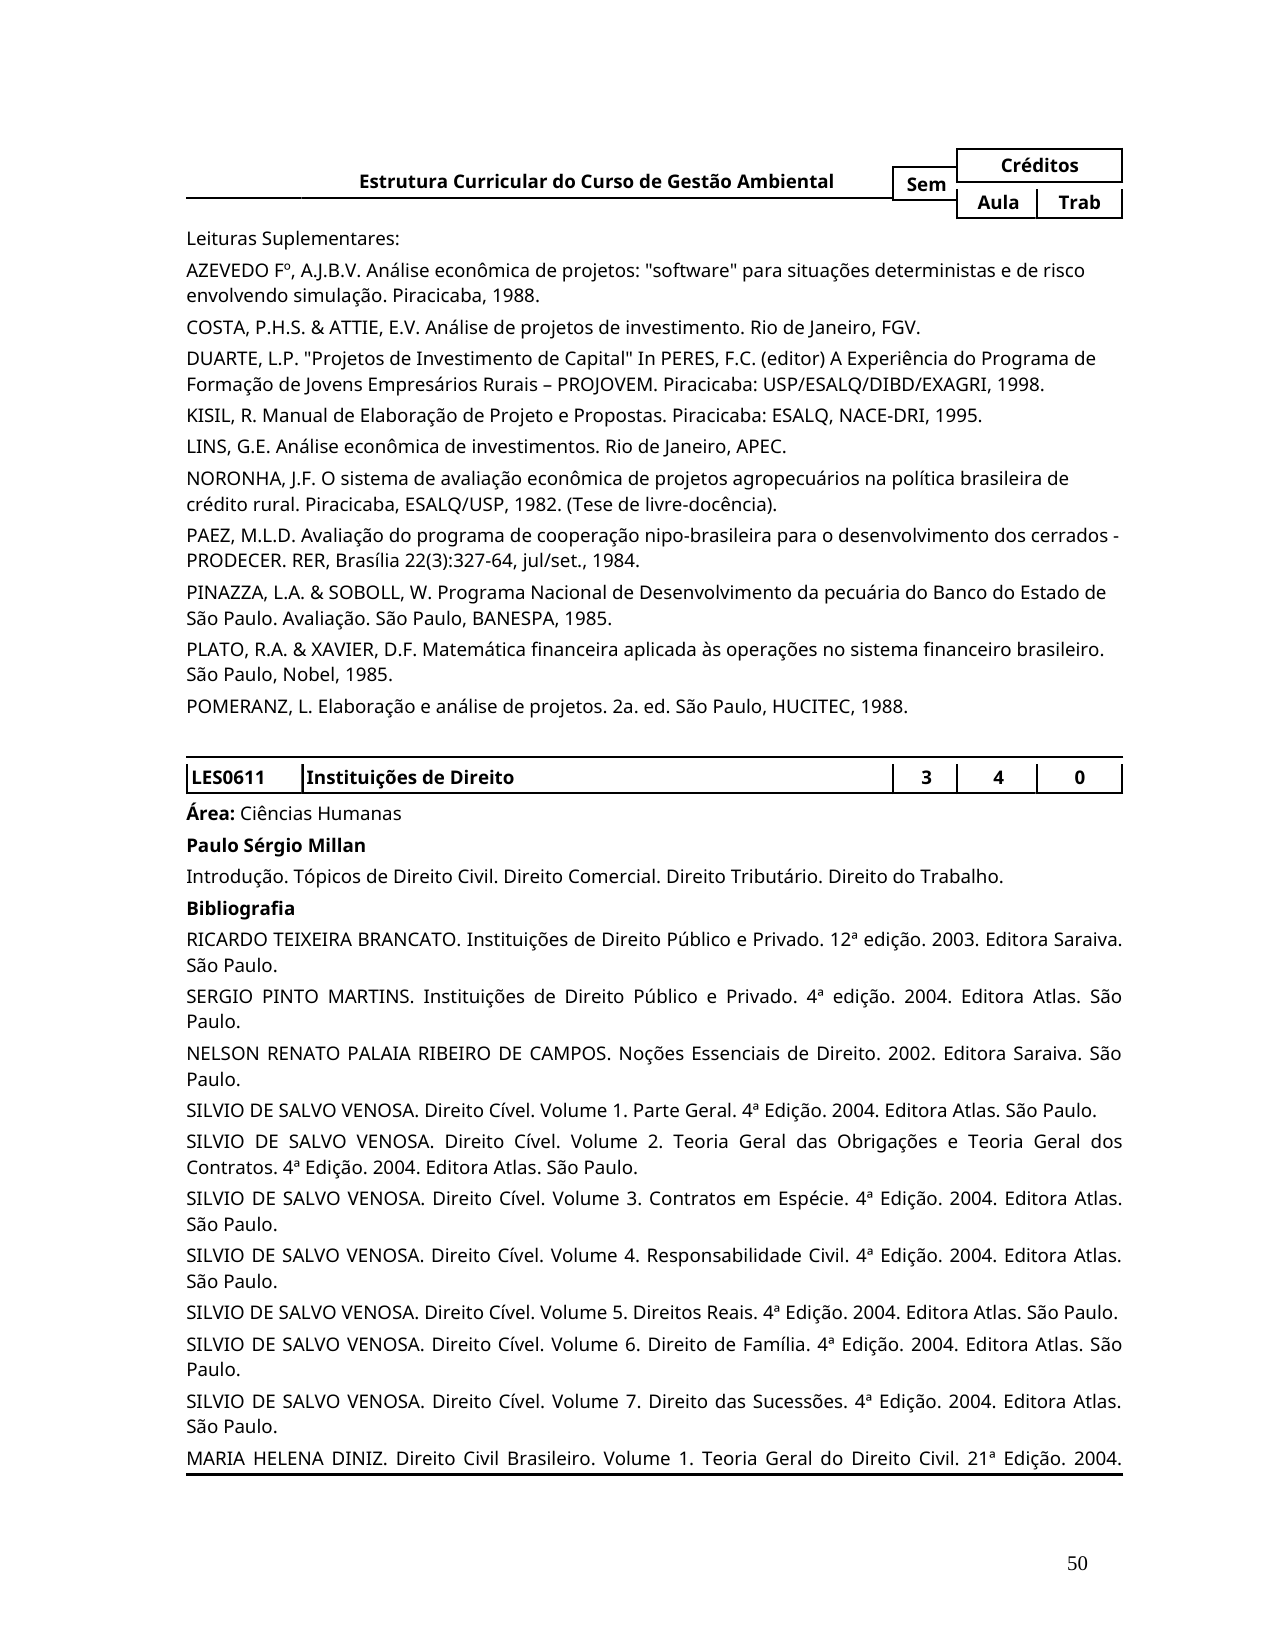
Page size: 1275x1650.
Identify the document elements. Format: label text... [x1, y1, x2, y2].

table_cell [1036, 794, 1123, 801]
table_header Estrutura Curricular do Curso de Gestão Ambiental [301, 148, 892, 197]
table_cell [301, 794, 892, 801]
table_header Sem [894, 168, 956, 199]
table_header [301, 199, 892, 226]
table_cell 4 [958, 764, 1036, 792]
table_header [892, 148, 956, 166]
table_cell [186, 794, 301, 801]
table_cell Aula [958, 189, 1036, 217]
table_cell [1036, 219, 1123, 226]
table_cell 3 [894, 764, 956, 792]
table_cell Leituras Suplementares: AZEVEDO Fº, A.J.B.V. Análise econômica de projetos: "software" para situações deterministas e de risco envolvendo simulação. Piracicaba, 1988. COSTA, P.H.S. & ATTIE, E.V. Análise de projetos de investimento. Rio de Janeiro, FGV. DUARTE, L.P. "Projetos de Investimento de Capital" In PERES, F.C. (editor) A Experiência do Programa de Formação de Jovens Empresários Rurais – PROJOVEM. Piracicaba: USP/ESALQ/DIBD/EXAGRI, 1998. KISIL, R. Manual de Elaboração de Projeto e Propostas. Piracicaba: ESALQ, NACE-DRI, 1995. LINS, G.E. Análise econômica de investimentos. Rio de Janeiro, APEC. NORONHA, J.F. O sistema de avaliação econômica de projetos agropecuários na política brasileira de crédito rural. Piracicaba, ESALQ/USP, 1982. (Tese de livre-docência). PAEZ, M.L.D. Avaliação do programa de cooperação nipo-brasileira para o desenvolvimento dos cerrados - PRODECER. RER, Brasília 22(3):327-64, jul/set., 1984. PINAZZA, L.A. & SOBOLL, W. Programa Nacional de Desenvolvimento da pecuária do Banco do Estado de São Paulo. Avaliação. São Paulo, BANESPA, 1985. PLATO, R.A. & XAVIER, D.F. Matemática financeira aplicada às operações no sistema financeiro brasileiro. São Paulo, Nobel, 1985. POMERANZ, L. Elaboração e análise de projetos. 2a. ed. São Paulo, HUCITEC, 1988. [186, 226, 1123, 756]
table_header Créditos [958, 150, 1121, 181]
table_cell Trab [1038, 189, 1121, 217]
table_cell [956, 219, 1036, 226]
table_cell 0 [1038, 764, 1121, 792]
table_cell Área: Ciências Humanas Paulo Sérgio Millan Introdução. Tópicos de Direito Civil. Direito Comercial. Direito Tributário. Direito do Trabalho. Bibliografia RICARDO TEIXEIRA BRANCATO. Instituições de Direito Público e Privado. 12ª edição. 2003. Editora Saraiva. São Paulo. SERGIO PINTO MARTINS. Instituições de Direito Público e Privado. 4ª edição. 2004. Editora Atlas. São Paulo. NELSON RENATO PALAIA RIBEIRO DE CAMPOS. Noções Essenciais de Direito. 2002. Editora Saraiva. São Paulo. SILVIO DE SALVO VENOSA. Direito Cível. Volume 1. Parte Geral. 4ª Edição. 2004. Editora Atlas. São Paulo. SILVIO DE SALVO VENOSA. Direito Cível. Volume 2. Teoria Geral das Obrigações e Teoria Geral dos Contratos. 4ª Edição. 2004. Editora Atlas. São Paulo. SILVIO DE SALVO VENOSA. Direito Cível. Volume 3. Contratos em Espécie. 4ª Edição. 2004. Editora Atlas. São Paulo. SILVIO DE SALVO VENOSA. Direito Cível. Volume 4. Responsabilidade Civil. 4ª Edição. 2004. Editora Atlas. São Paulo. SILVIO DE SALVO VENOSA. Direito Cível. Volume 5. Direitos Reais. 4ª Edição. 2004. Editora Atlas. São Paulo. SILVIO DE SALVO VENOSA. Direito Cível. Volume 6. Direito de Família. 4ª Edição. 2004. Editora Atlas. São Paulo. SILVIO DE SALVO VENOSA. Direito Cível. Volume 7. Direito das Sucessões. 4ª Edição. 2004. Editora Atlas. São Paulo. MARIA HELENA DINIZ. Direito Civil Brasileiro. Volume 1. Teoria Geral do Direito Civil. 21ª Edição. 2004. [186, 801, 1123, 1473]
table_header [186, 199, 301, 226]
table_cell LES0611 [188, 764, 301, 792]
table_header [186, 148, 301, 197]
table_cell [956, 794, 1036, 801]
table_cell Instituições de Direito [304, 764, 892, 792]
table_cell [892, 794, 956, 801]
table_header [892, 201, 956, 226]
table_header [956, 183, 1123, 189]
